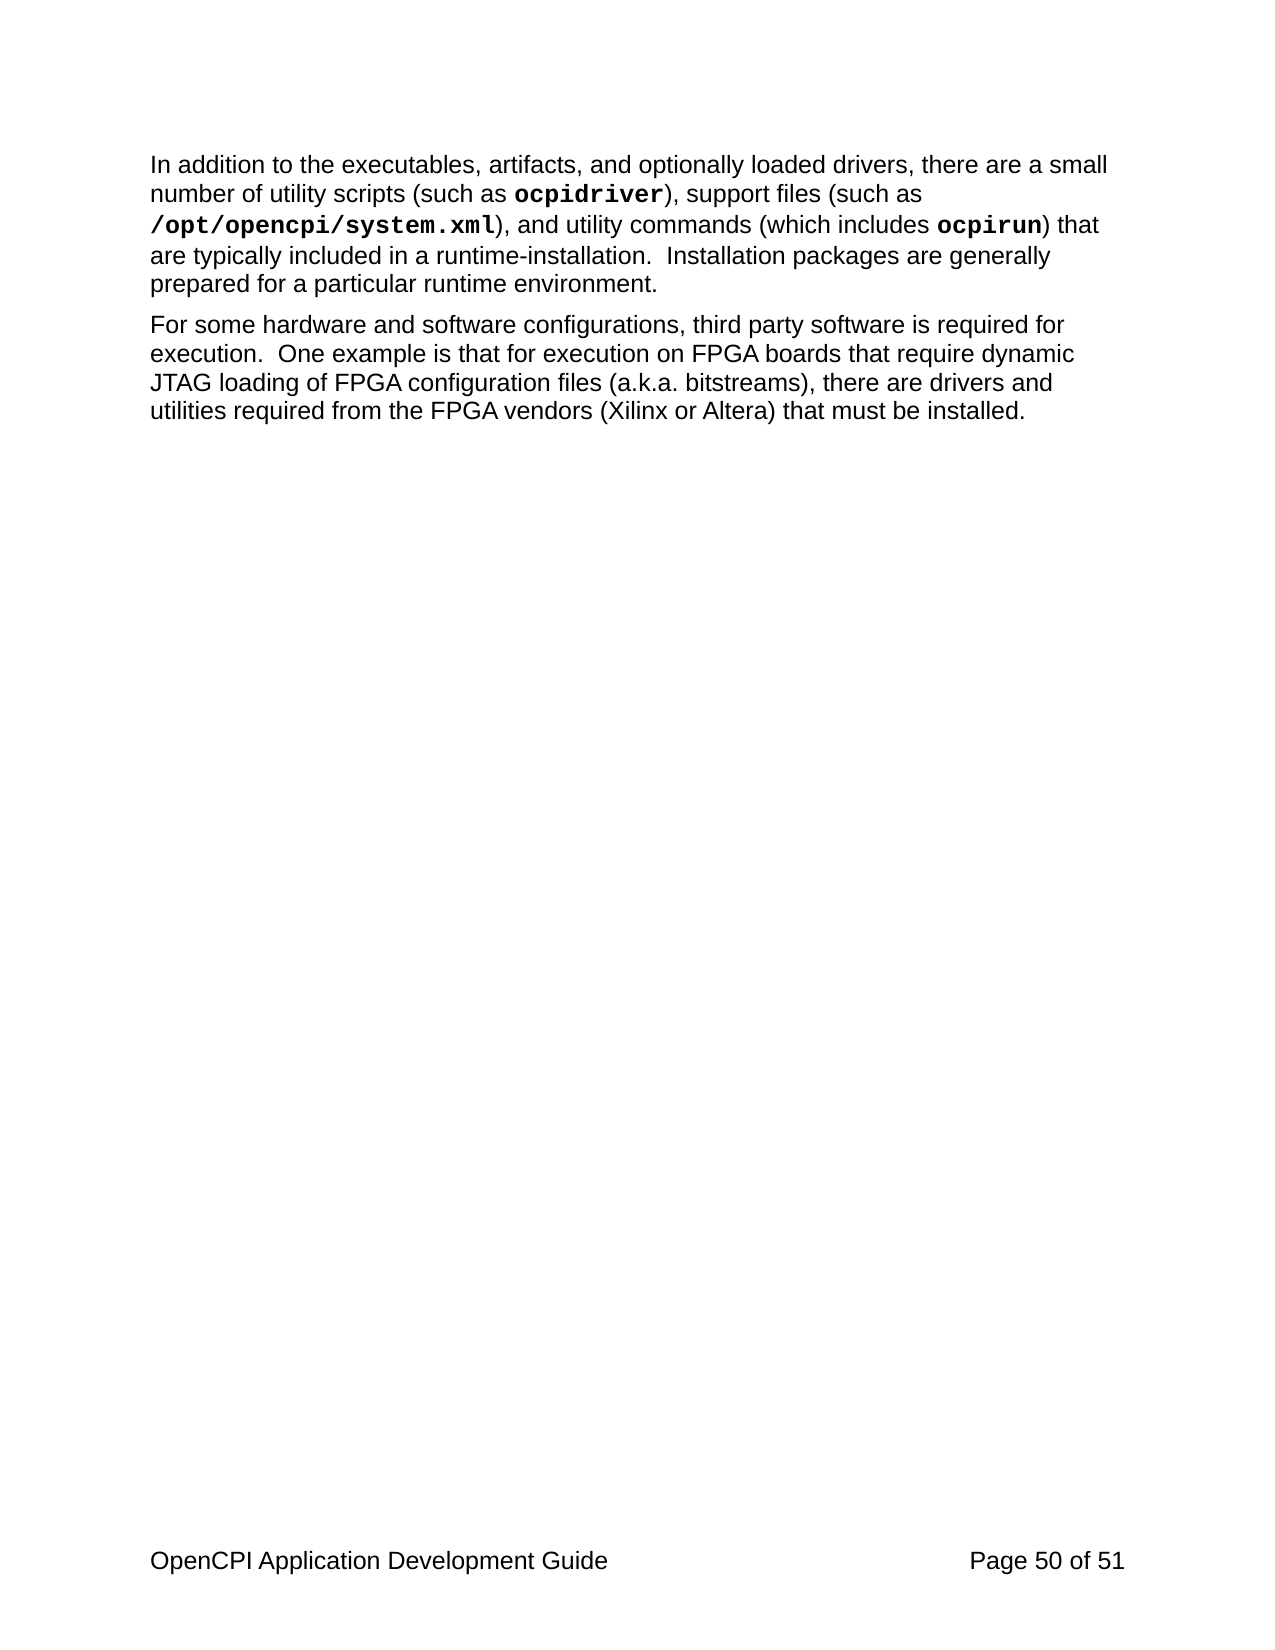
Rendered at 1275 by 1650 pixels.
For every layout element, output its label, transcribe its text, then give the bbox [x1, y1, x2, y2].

text For some hardware and software configurations, third party software is required for execution. One example is that for execution on FPGA boards that require dynamic JTAG loading of FPGA configuration files (a.k.a. bitstreams), there are drivers and utilities required from the FPGA vendors (Xilinx or Altera) that must be installed. [150, 310, 1125, 425]
text In addition to the executables, artifacts, and optionally loaded drivers, there are a small number of utility scripts (such as ocpidriver), support files (such as /opt/opencpi/system.xml), and utility commands (which includes ocpirun) that are typically included in a runtime-installation. Installation packages are generally prepared for a particular runtime environment. [150, 150, 1125, 298]
